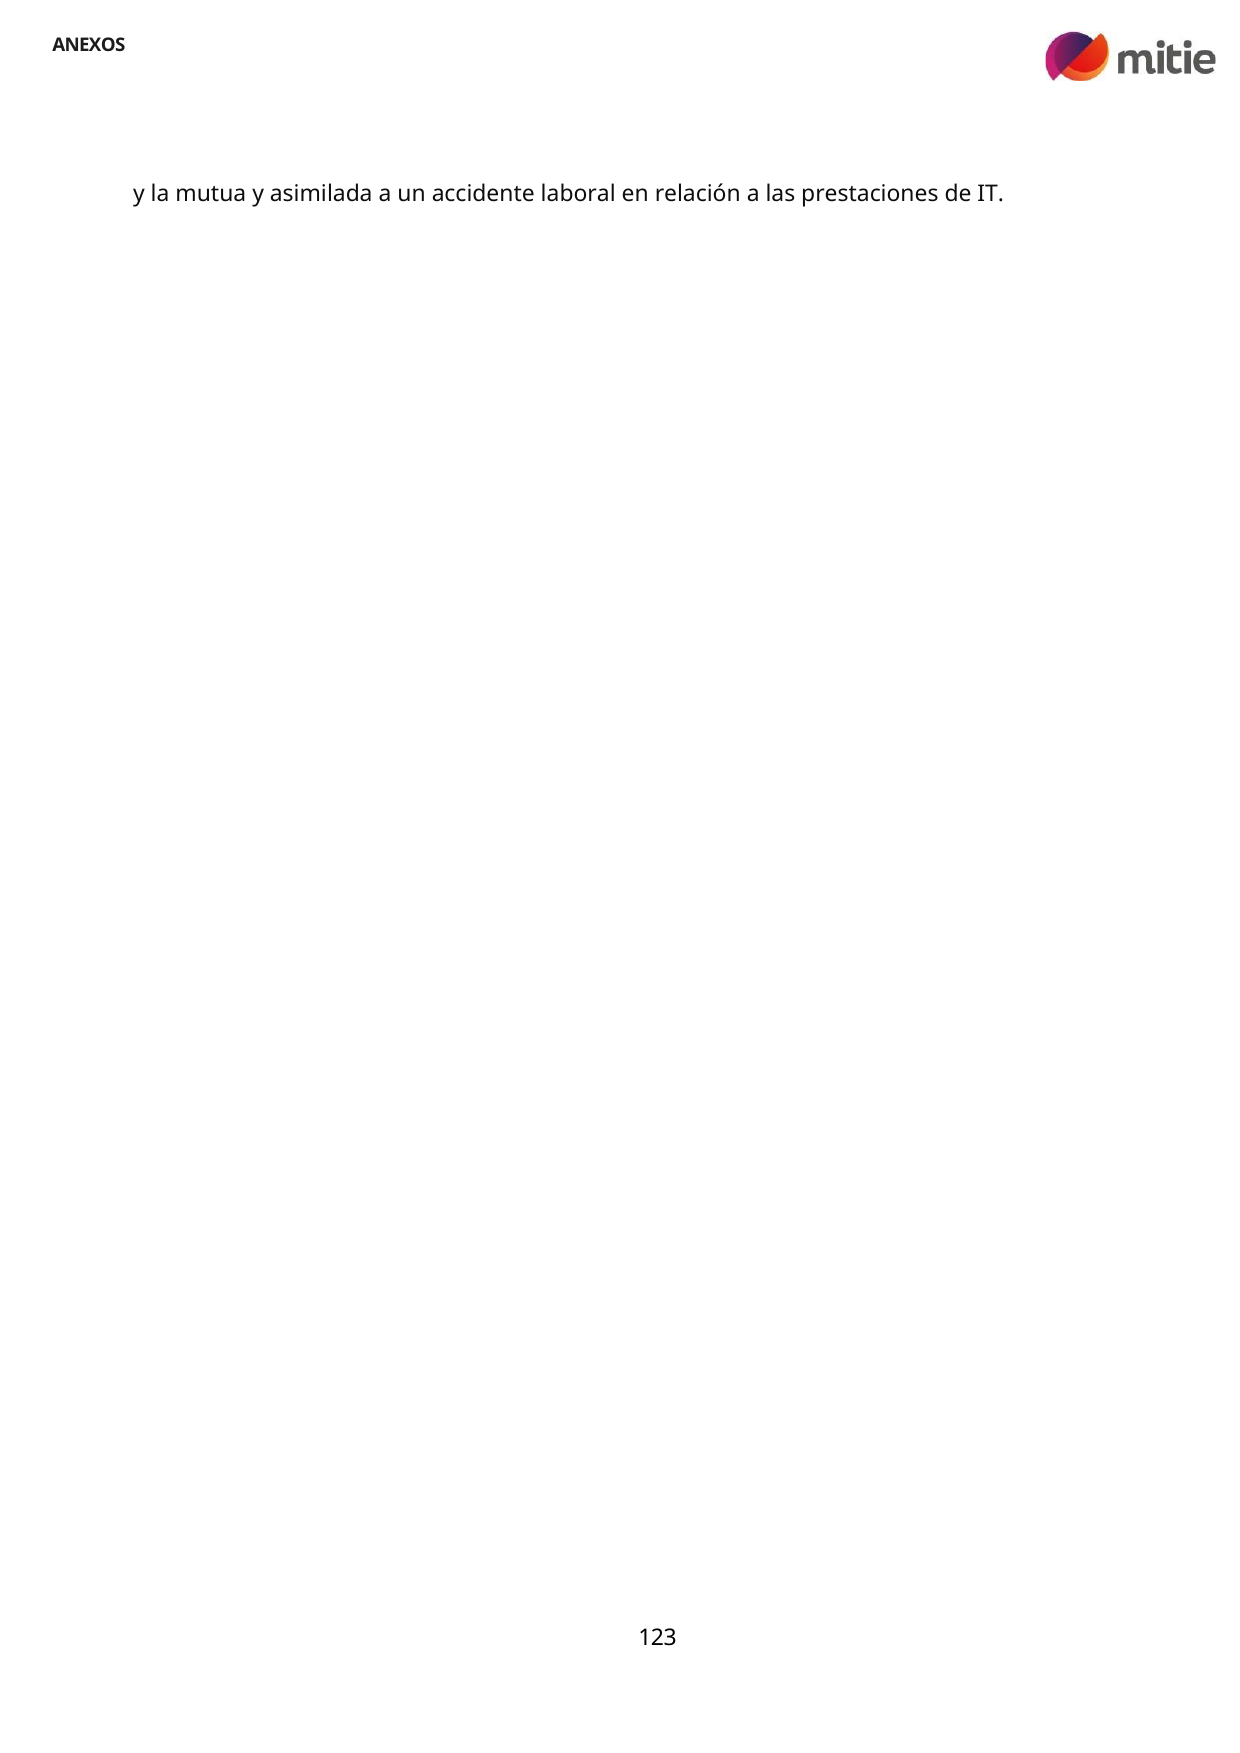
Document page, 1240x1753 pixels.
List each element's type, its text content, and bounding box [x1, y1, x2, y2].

list y la mutua y asimilada a un accidente laboral en relación a las prestaciones de IT. [95, 177, 1154, 209]
